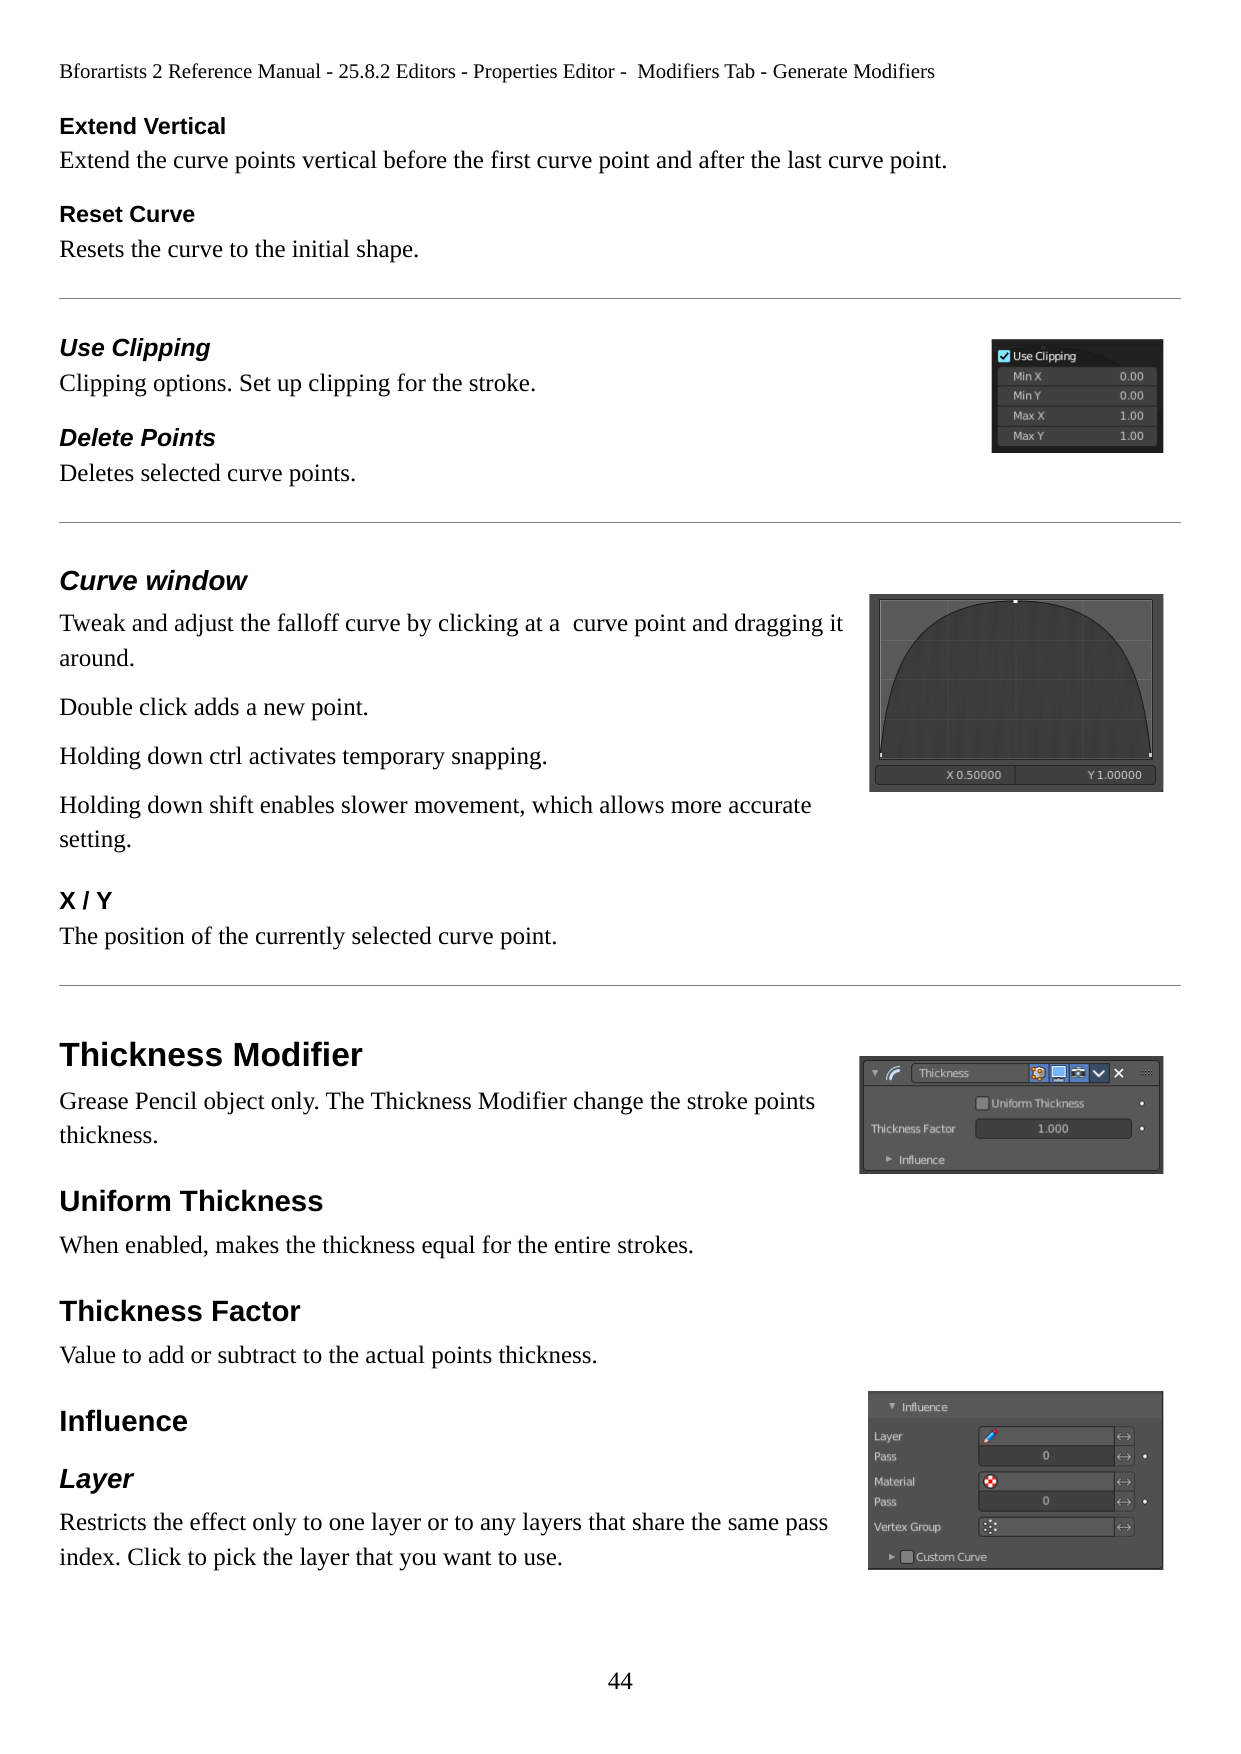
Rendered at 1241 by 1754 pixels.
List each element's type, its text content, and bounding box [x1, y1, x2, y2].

subtitle Curve window [59, 564, 1181, 596]
subtitle Thickness Modifier [59, 1035, 1181, 1074]
subtitle Reset Curve [59, 201, 1181, 228]
subtitle Extend Vertical [59, 113, 1181, 139]
subtitle [1164, 1463, 1181, 1495]
picture [991, 339, 1164, 453]
subtitle Uniform Thickness [59, 1184, 1181, 1218]
text Extend the curve points vertical before the first curve point and after the last curve point. [59, 146, 1181, 174]
picture [859, 1056, 1164, 1174]
text Tweak and adjust the falloff curve by clicking at a curve point and dragging it around. [59, 608, 869, 672]
text Resets the curve to the initial shape. [59, 234, 1181, 263]
text Double click adds a new point. [59, 692, 869, 721]
subtitle [1164, 423, 1181, 452]
text Deletes selected curve points. [59, 458, 1181, 487]
text The position of the currently selected curve point. [59, 921, 1181, 950]
text Value to add or subtract to the actual points thickness. [59, 1340, 1181, 1369]
text Grease Pencil object only. The Thickness Modifier change the stroke points thickness. [59, 1086, 859, 1149]
subtitle Layer [59, 1463, 868, 1495]
text Restricts the effect only to one layer or to any layers that share the same pass index. Click to pick the layer that you want to use. [59, 1507, 868, 1570]
subtitle Delete Points [59, 423, 991, 452]
subtitle Thickness Factor [59, 1294, 1181, 1328]
text When enabled, makes the thickness equal for the entire strokes. [59, 1231, 1181, 1259]
subtitle [1164, 1404, 1181, 1438]
subtitle Use Clipping [59, 333, 1181, 362]
picture [869, 594, 1164, 792]
picture [868, 1391, 1164, 1570]
subtitle X / Y [59, 886, 1181, 915]
text Holding down ctrl activates temporary snapping. [59, 741, 869, 770]
text Clipping options. Set up clipping for the stroke. [59, 368, 991, 397]
text Holding down shift enables slower movement, which allows more accurate setting. [59, 790, 1181, 853]
subtitle Influence [59, 1404, 868, 1438]
